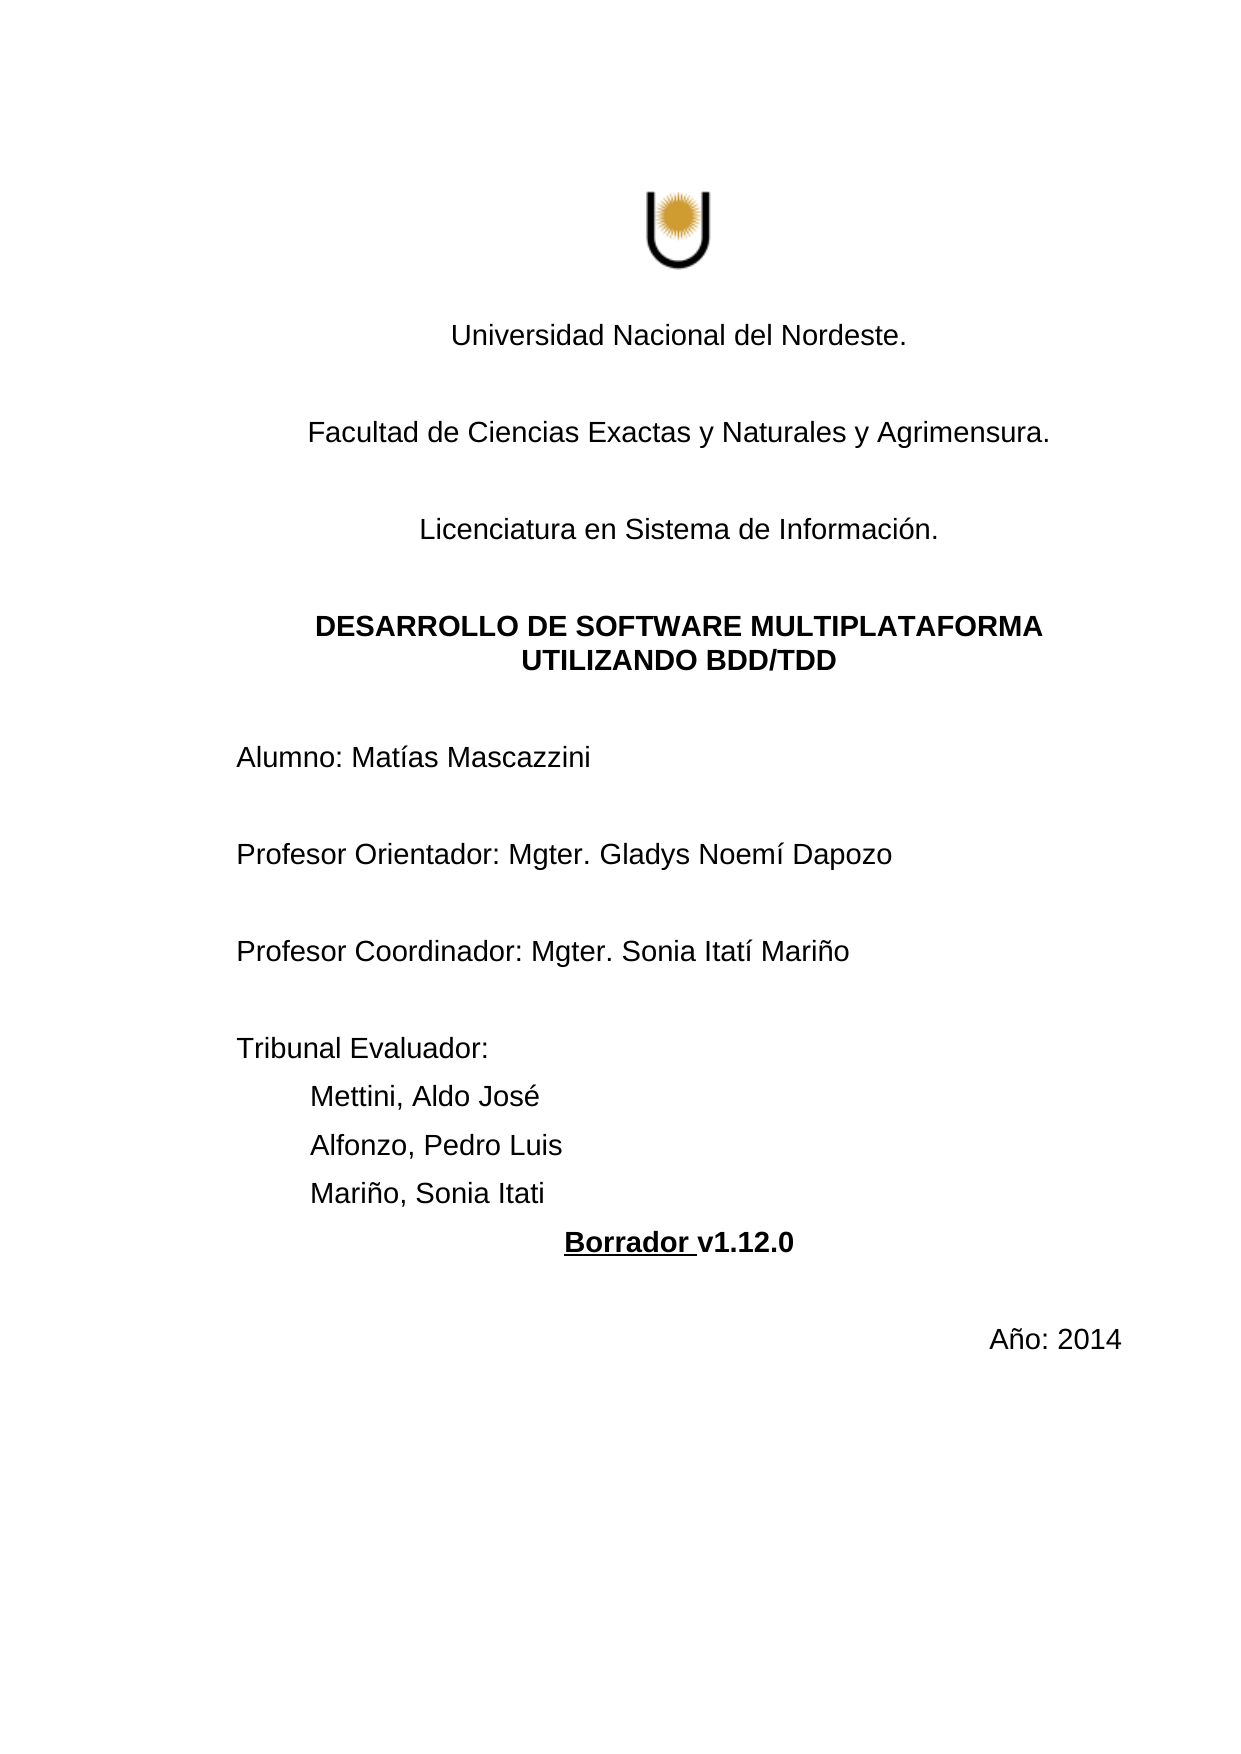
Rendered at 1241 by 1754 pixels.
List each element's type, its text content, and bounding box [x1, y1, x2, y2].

text Profesor Coordinador: Mgter. Sonia Itatí Mariño [236, 934, 1122, 967]
text Borrador v1.12.0 [236, 1225, 1122, 1259]
text Tribunal Evaluador: [236, 1031, 1122, 1064]
text Universidad Nacional del Nordeste. [236, 318, 1122, 351]
text Alumno: Matías Mascazzini [236, 740, 1122, 773]
text Profesor Orientador: Mgter. Gladys Noemí Dapozo [236, 837, 1122, 870]
text Mariño, Sonia Itati [310, 1177, 1122, 1210]
text Alfonzo, Pedro Luis [310, 1128, 1122, 1162]
text Licenciatura en Sistema de Información. [236, 512, 1122, 546]
text Año: 2014 [236, 1322, 1122, 1356]
picture [601, 191, 758, 270]
text Facultad de Ciencias Exactas y Naturales y Agrimensura. [236, 415, 1122, 448]
text DESARROLLO DE SOFTWARE MULTIPLATAFORMA UTILIZANDO BDD/TDD [236, 609, 1122, 676]
text Mettini, Aldo José [310, 1079, 1122, 1113]
